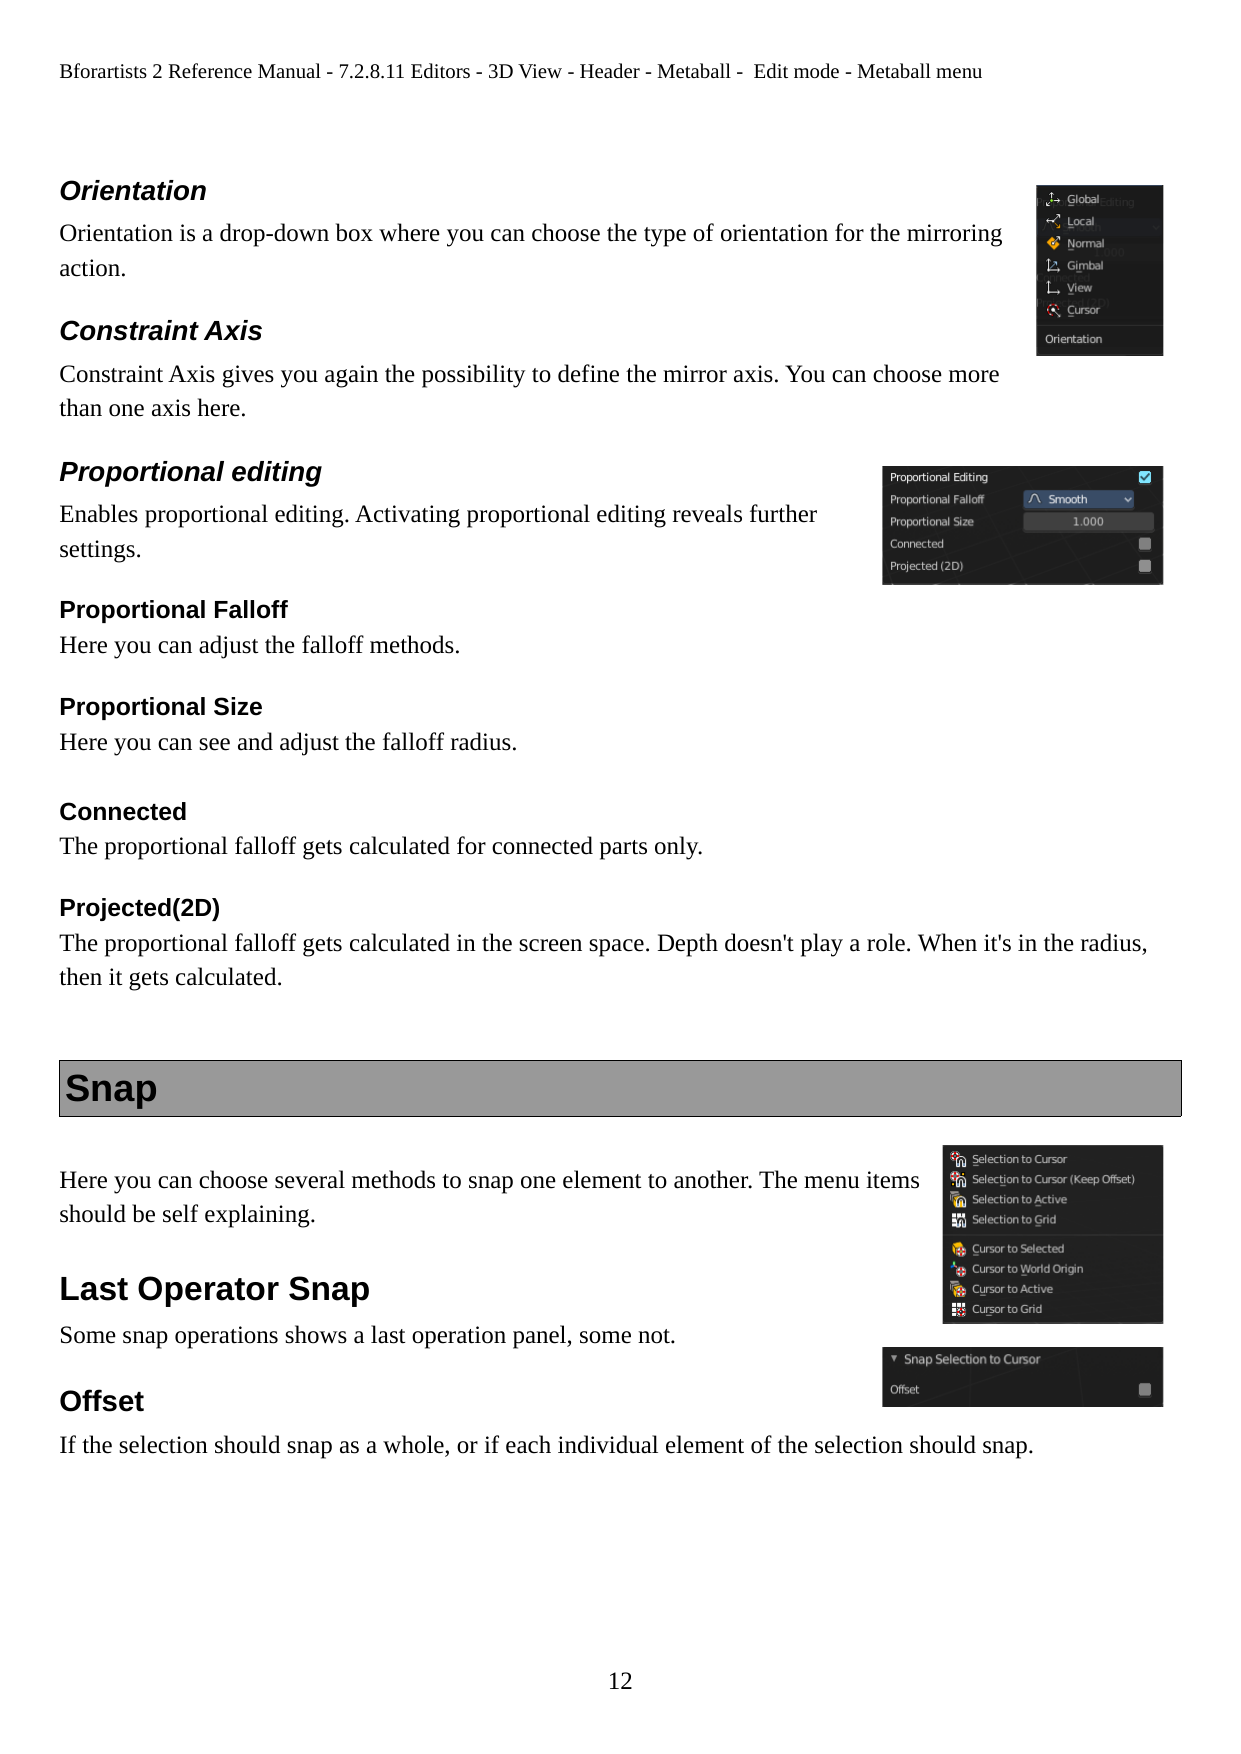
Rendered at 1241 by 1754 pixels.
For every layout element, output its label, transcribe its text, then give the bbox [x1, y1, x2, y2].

subtitle [1164, 314, 1181, 346]
subtitle Last Operator Snap [59, 1269, 942, 1308]
picture [942, 1145, 1164, 1324]
subtitle Constraint Axis [59, 314, 1036, 346]
text Here you can adjust the falloff methods. [59, 630, 1181, 659]
subtitle Connected [59, 797, 1181, 825]
subtitle Projected(2D) [59, 893, 1181, 921]
subtitle Orientation [59, 174, 1181, 206]
picture [882, 1347, 1164, 1407]
text Constraint Axis gives you again the possibility to define the mirror axis. You can choose more than one axis here. [59, 359, 1181, 422]
subtitle Offset [59, 1384, 1181, 1418]
subtitle Proportional Falloff [59, 595, 1181, 624]
text Here you can see and adjust the falloff radius. [59, 727, 1181, 755]
text The proportional falloff gets calculated for connected parts only. [59, 831, 1181, 860]
text Here you can choose several methods to snap one element to another. The menu items should be self explaining. [59, 1165, 942, 1228]
subtitle [1164, 1269, 1181, 1308]
subtitle Proportional editing [59, 455, 1181, 487]
text Orientation is a drop-down box where you can choose the type of orientation for the mirroring action. [59, 218, 1036, 282]
text Some snap operations shows a last operation panel, some not. [59, 1320, 1181, 1349]
subtitle Proportional Size [59, 692, 1181, 720]
picture [1036, 185, 1164, 356]
text Enables proportional editing. Activating proportional editing reveals further settings. [59, 499, 882, 563]
text The proportional falloff gets calculated in the screen space. Depth doesn't play a role. When it's in the radius, then it gets calculated. [59, 928, 1181, 991]
text If the selection should snap as a whole, or if each individual element of the selection should snap. [59, 1430, 1181, 1459]
table_header Snap [60, 1061, 1181, 1116]
picture [882, 466, 1164, 585]
